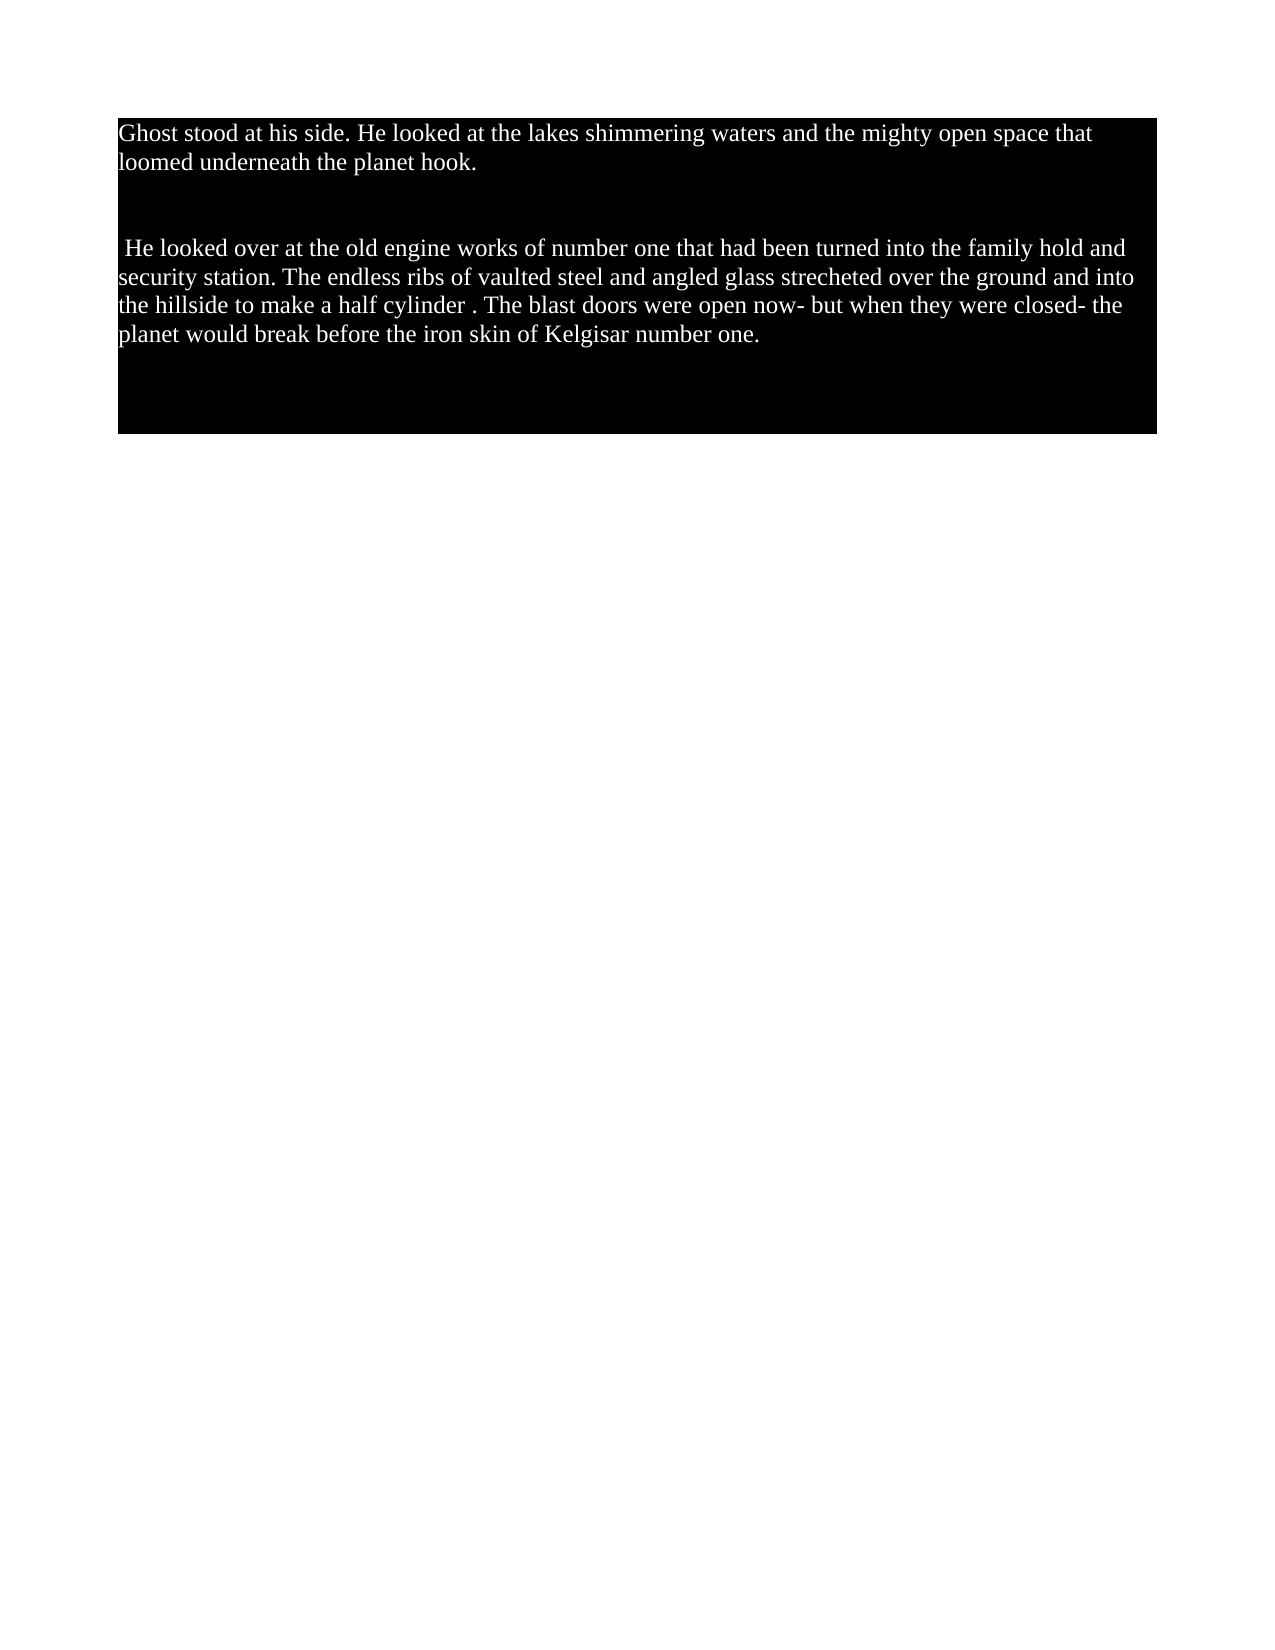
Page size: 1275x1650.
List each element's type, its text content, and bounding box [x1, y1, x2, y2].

text Ghost stood at his side. He looked at the lakes shimmering waters and the mighty open space that loomed underneath the planet hook. He looked over at the old engine works of number one that had been turned into the family hold and security station. The endless ribs of vaulted steel and angled glass strecheted over the ground and into the hillside to make a half cylinder . The blast doors were open now- but when they were closed- the planet would break before the iron skin of Kelgisar number one. [118, 118, 1157, 377]
